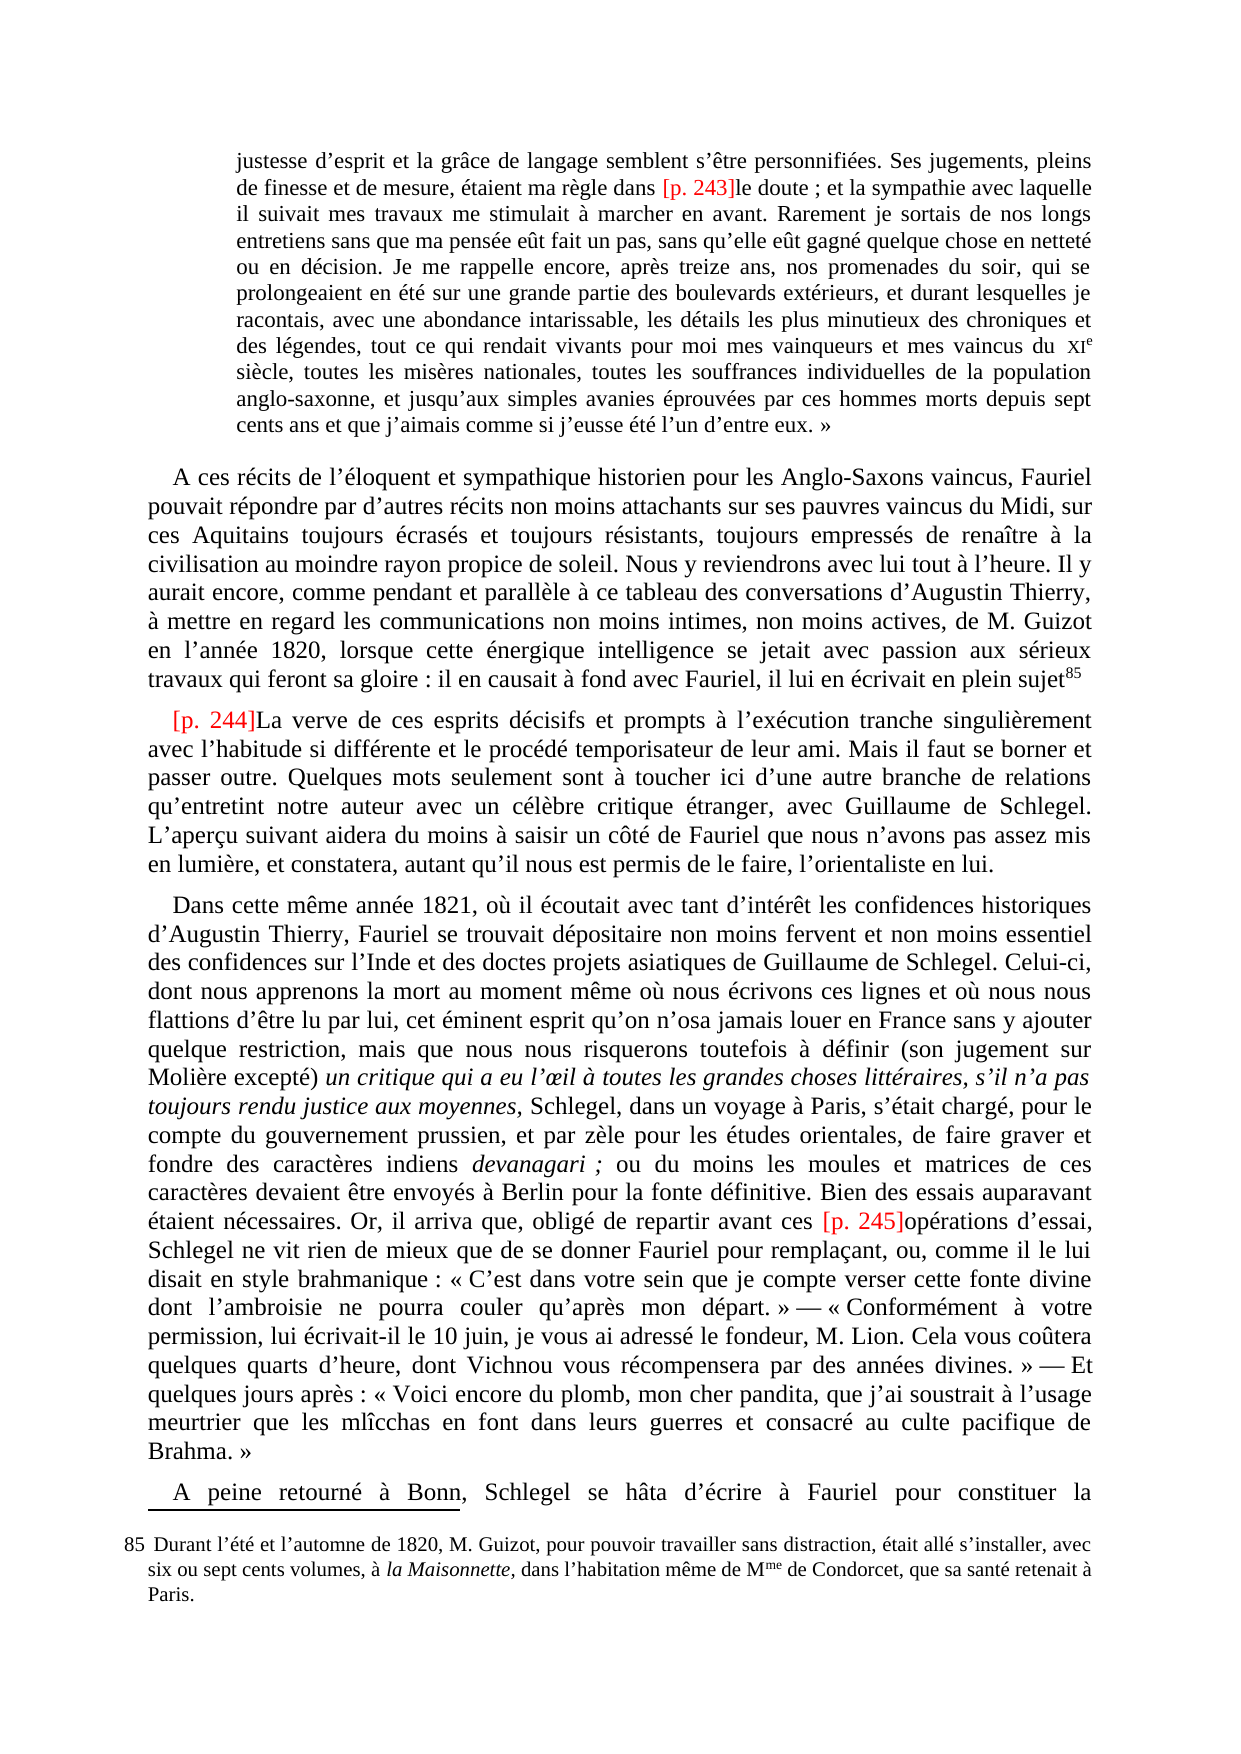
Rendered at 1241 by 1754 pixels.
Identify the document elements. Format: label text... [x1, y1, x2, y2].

text A peine retourné à Bonn, Schlegel se hâta d’écrire à Fauriel pour constituer la [148, 1477, 1093, 1506]
text Dans cette même année 1821, où il écoutait avec tant d’intérêt les confidences historiques d’Augustin Thierry, Fauriel se trouvait dépositaire non moins fervent et non moins essentiel des confidences sur l’Inde et des doctes projets asiatiques de Guillaume de Schlegel. Celui-ci, dont nous apprenons la mort au moment même où nous écrivons ces lignes et où nous nous flattions d’être lu par lui, cet éminent esprit qu’on n’osa jamais louer en France sans y ajouter quelque restriction, mais que nous nous risquerons toutefois à définir (son jugement sur Molière excepté) un critique qui a eu l’œil à toutes les grandes choses littéraires, s’il n’a pas toujours rendu justice aux moyennes, Schlegel, dans un voyage à Paris, s’était chargé, pour le compte du gouvernement prussien, et par zèle pour les études orientales, de faire graver et fondre des caractères indiens devanagari ; ou du moins les moules et matrices de ces caractères devaient être envoyés à Berlin pour la fonte définitive. Bien des essais auparavant étaient nécessaires. Or, il arriva que, obligé de repartir avant ces [p. 245]opérations d’essai, Schlegel ne vit rien de mieux que de se donner Fauriel pour remplaçant, ou, comme il le lui disait en style brahmanique : « C’est dans votre sein que je compte verser cette fonte divine dont l’ambroisie ne pourra couler qu’après mon départ. » — « Conformément à votre permission, lui écrivait-il le 10 juin, je vous ai adressé le fondeur, M. Lion. Cela vous coûtera quelques quarts d’heure, dont Vichnou vous récompensera par des années divines. » — Et quelques jours après : « Voici encore du plomb, mon cher pandita, que j’ai soustrait à l’usage meurtrier que les mlîcchas en font dans leurs guerres et consacré au culte pacifique de Brahma. » [148, 890, 1093, 1465]
text justesse d’esprit et la grâce de langage semblent s’être personnifiées. Ses jugements, pleins de finesse et de mesure, étaient ma règle dans [p. 243]le doute ; et la sympathie avec laquelle il suivait mes travaux me stimulait à marcher en avant. Rarement je sortais de nos longs entretiens sans que ma pensée eût fait un pas, sans qu’elle eût gagné quelque chose en netteté ou en décision. Je me rappelle encore, après treize ans, nos promenades du soir, qui se prolongeaient en été sur une grande partie des boulevards extérieurs, et durant lesquelles je racontais, avec une abondance intarissable, les détails les plus minutieux des chroniques et des légendes, tout ce qui rendait vivants pour moi mes vainqueurs et mes vaincus du xie siècle, toutes les misères nationales, toutes les souffrances individuelles de la population anglo-saxonne, et jusqu’aux simples avanies éprouvées par ces hommes morts depuis sept cents ans et que j’aimais comme si j’eusse été l’un d’entre eux. » [236, 148, 1093, 437]
text Durant l’été et l’automne de 1820, M. Guizot, pour pouvoir travailler sans distraction, était allé s’installer, avec six ou sept cents volumes, à la Maisonnette, dans l’habitation même de Mme de Condorcet, que sa santé retenait à Paris. [124, 1531, 1093, 1606]
text A ces récits de l’éloquent et sympathique historien pour les Anglo-Saxons vaincus, Fauriel pouvait répondre par d’autres récits non moins attachants sur ses pauvres vaincus du Midi, sur ces Aquitains toujours écrasés et toujours résistants, toujours empressés de renaître à la civilisation au moindre rayon propice de soleil. Nous y reviendrons avec lui tout à l’heure. Il y aurait encore, comme pendant et parallèle à ce tableau des conversations d’Augustin Thierry, à mettre en regard les communications non moins intimes, non moins actives, de M. Guizot en l’année 1820, lorsque cette énergique intelligence se jetait avec passion aux sérieux travaux qui feront sa gloire : il en causait à fond avec Fauriel, il lui en écrivait en plein sujet [148, 462, 1093, 692]
text [p. 244]La verve de ces esprits décisifs et prompts à l’exécution tranche singulièrement avec l’habitude si différente et le procédé temporisateur de leur ami. Mais il faut se borner et passer outre. Quelques mots seulement sont à toucher ici d’une autre branche de relations qu’entretint notre auteur avec un célèbre critique étranger, avec Guillaume de Schlegel. L’aperçu suivant aidera du moins à saisir un côté de Fauriel que nous n’avons pas assez mis en lumière, et constatera, autant qu’il nous est permis de le faire, l’orientaliste en lui. [148, 705, 1093, 877]
